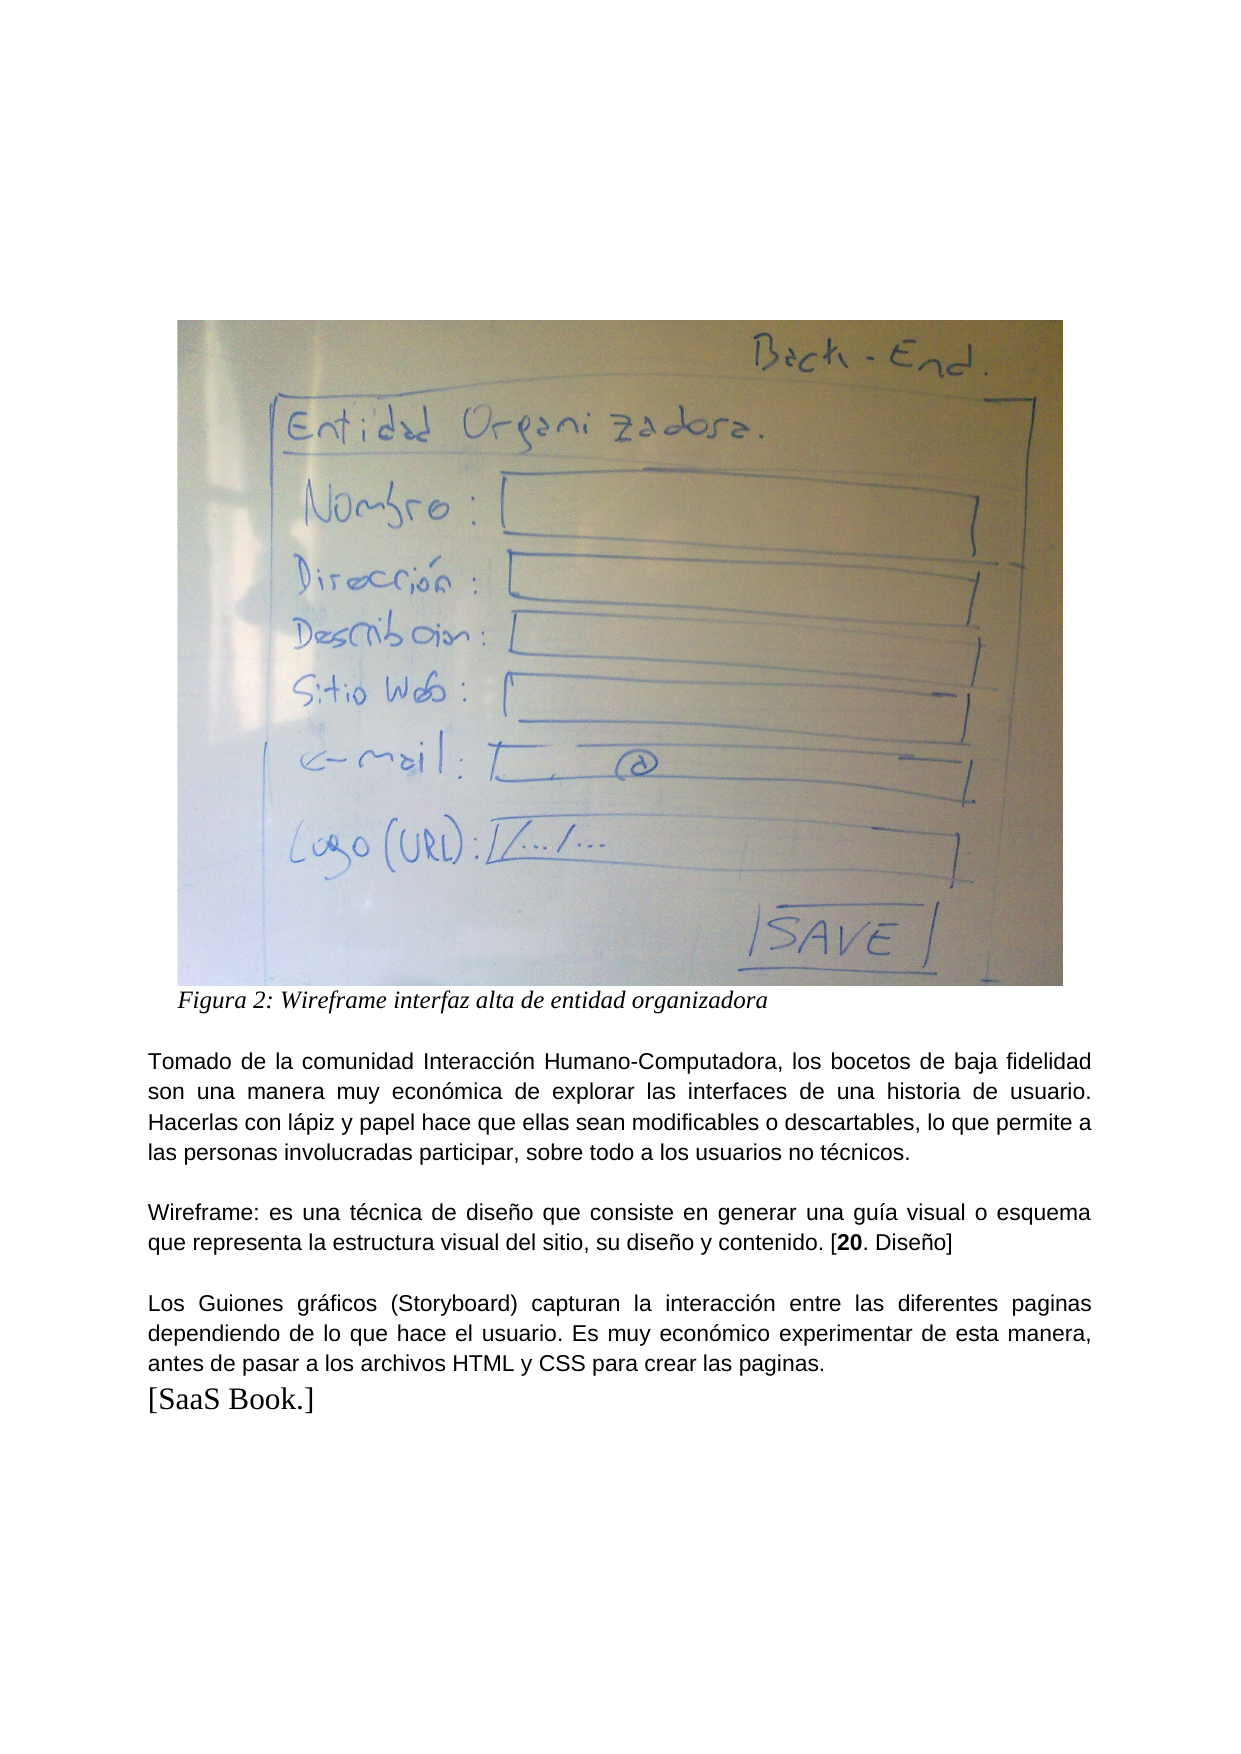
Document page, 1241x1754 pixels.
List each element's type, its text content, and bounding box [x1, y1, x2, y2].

text [SaaS Book.] [148, 1380, 1093, 1416]
text Figura 2: Wireframe interfaz alta de entidad organizadora [177, 986, 1063, 1014]
picture [177, 320, 1063, 986]
text Tomado de la comunidad Interacción Humano-Computadora, los bocetos de baja fidelidad son una manera muy económica de explorar las interfaces de una historia de usuario. Hacerlas con lápiz y papel hace que ellas sean modificables o descartables, lo que permite a las personas involucradas participar, sobre todo a los usuarios no técnicos. [148, 1048, 1093, 1165]
text Wireframe: es una técnica de diseño que consiste en generar una guía visual o esquema que representa la estructura visual del sitio, su diseño y contenido. [20. Diseño] [148, 1199, 1093, 1256]
text Los Guiones gráficos (Storyboard) capturan la interacción entre las diferentes paginas dependiendo de lo que hace el usuario. Es muy económico experimentar de esta manera, antes de pasar a los archivos HTML y CSS para crear las paginas. [148, 1290, 1093, 1376]
